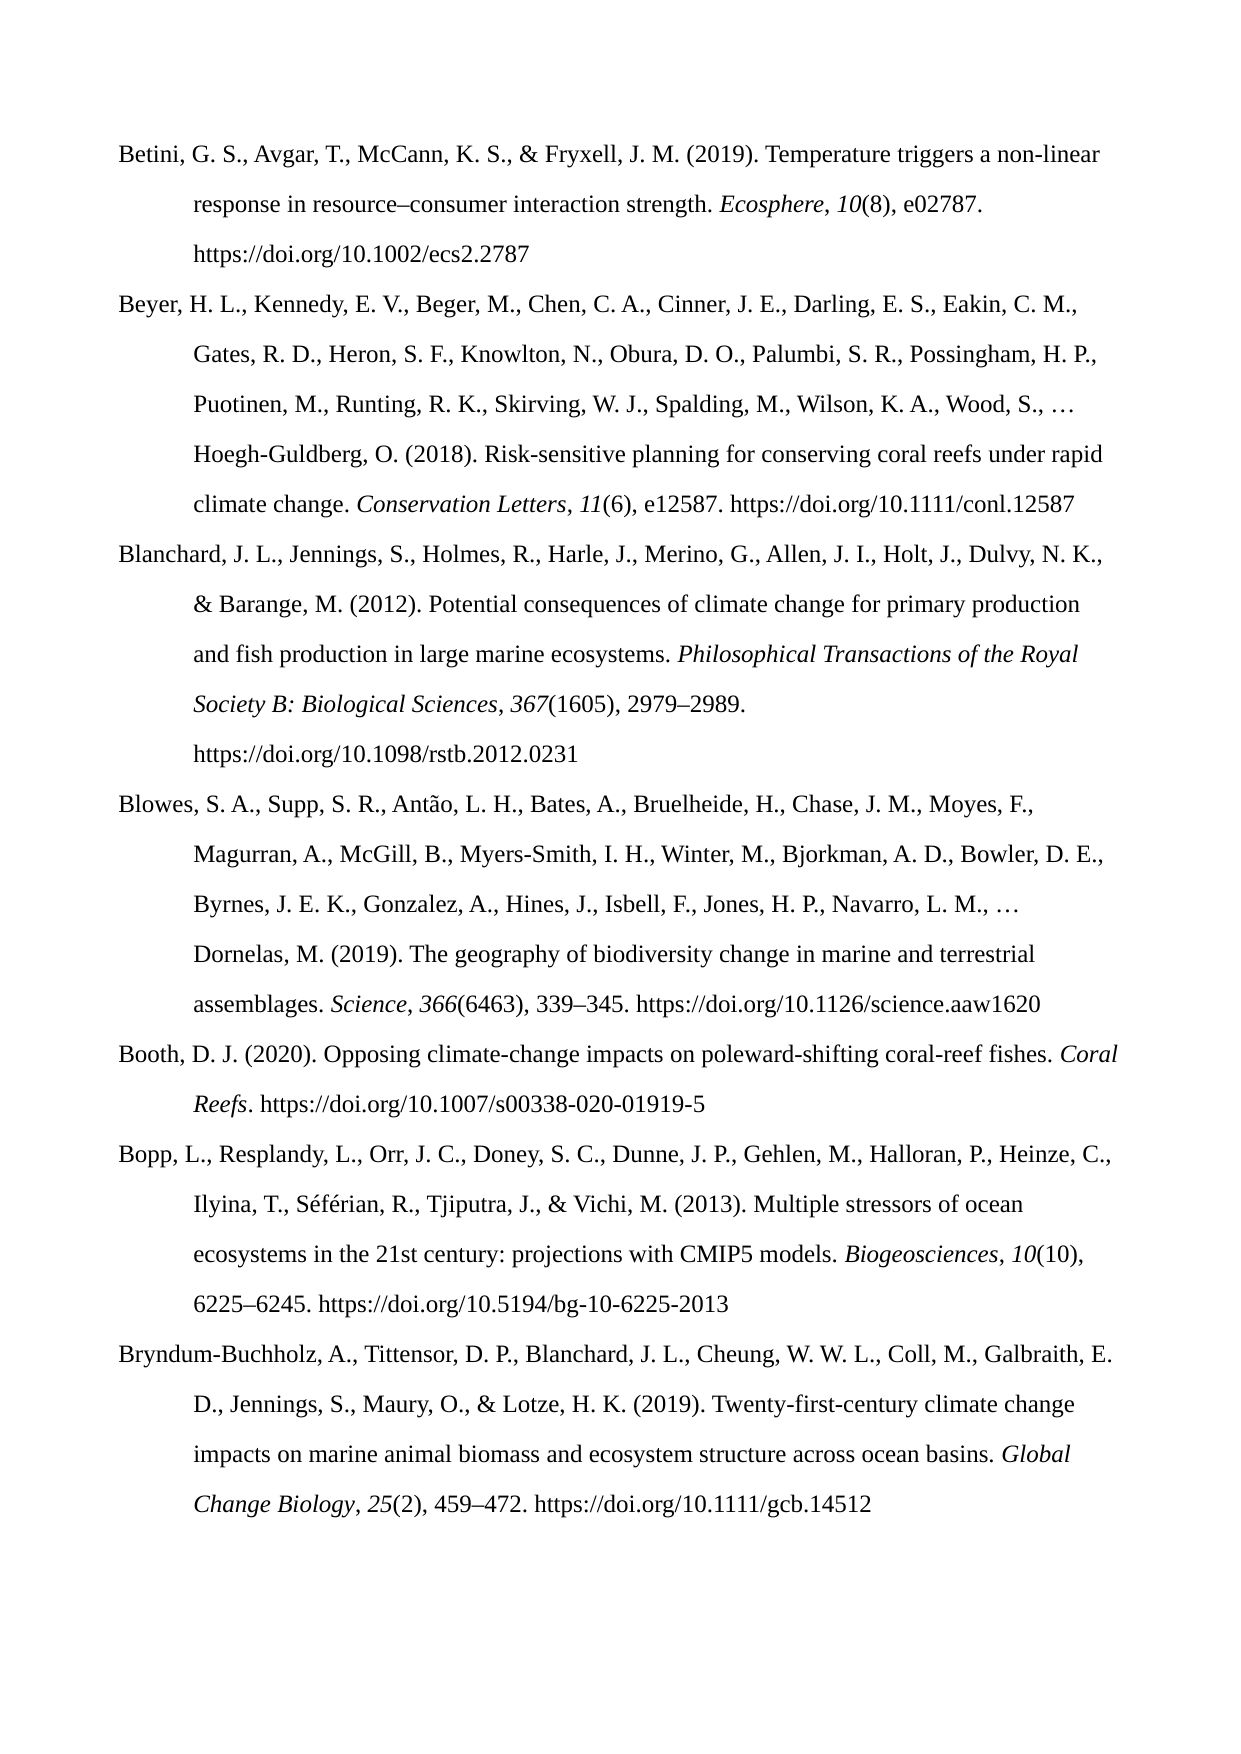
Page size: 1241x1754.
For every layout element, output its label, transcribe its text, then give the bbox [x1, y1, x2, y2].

text Beyer, H. L., Kennedy, E. V., Beger, M., Chen, C. A., Cinner, J. E., Darling, E. S., Eakin, C. M., Gates, R. D., Heron, S. F., Knowlton, N., Obura, D. O., Palumbi, S. R., Possingham, H. P., Puotinen, M., Runting, R. K., Skirving, W. J., Spalding, M., Wilson, K. A., Wood, S., … Hoegh-Guldberg, O. (2018). Risk-sensitive planning for conserving coral reefs under rapid climate change. Conservation Letters, 11(6), e12587. https://doi.org/10.1111/conl.12587 [118, 268, 1122, 518]
text Blanchard, J. L., Jennings, S., Holmes, R., Harle, J., Merino, G., Allen, J. I., Holt, J., Dulvy, N. K., & Barange, M. (2012). Potential consequences of climate change for primary production and fish production in large marine ecosystems. Philosophical Transactions of the Royal Society B: Biological Sciences, 367(1605), 2979–2989. https://doi.org/10.1098/rstb.2012.0231 [118, 518, 1122, 768]
text Booth, D. J. (2020). Opposing climate-change impacts on poleward-shifting coral-reef fishes. Coral Reefs. https://doi.org/10.1007/s00338-020-01919-5 [118, 1018, 1122, 1118]
text Blowes, S. A., Supp, S. R., Antão, L. H., Bates, A., Bruelheide, H., Chase, J. M., Moyes, F., Magurran, A., McGill, B., Myers-Smith, I. H., Winter, M., Bjorkman, A. D., Bowler, D. E., Byrnes, J. E. K., Gonzalez, A., Hines, J., Isbell, F., Jones, H. P., Navarro, L. M., … Dornelas, M. (2019). The geography of biodiversity change in marine and terrestrial assemblages. Science, 366(6463), 339–345. https://doi.org/10.1126/science.aaw1620 [118, 768, 1122, 1018]
text Bryndum‐Buchholz, A., Tittensor, D. P., Blanchard, J. L., Cheung, W. W. L., Coll, M., Galbraith, E. D., Jennings, S., Maury, O., & Lotze, H. K. (2019). Twenty-first-century climate change impacts on marine animal biomass and ecosystem structure across ocean basins. Global Change Biology, 25(2), 459–472. https://doi.org/10.1111/gcb.14512 [118, 1318, 1122, 1518]
text Betini, G. S., Avgar, T., McCann, K. S., & Fryxell, J. M. (2019). Temperature triggers a non-linear response in resource–consumer interaction strength. Ecosphere, 10(8), e02787. https://doi.org/10.1002/ecs2.2787 [118, 118, 1122, 268]
text Bopp, L., Resplandy, L., Orr, J. C., Doney, S. C., Dunne, J. P., Gehlen, M., Halloran, P., Heinze, C., Ilyina, T., Séférian, R., Tjiputra, J., & Vichi, M. (2013). Multiple stressors of ocean ecosystems in the 21st century: projections with CMIP5 models. Biogeosciences, 10(10), 6225–6245. https://doi.org/10.5194/bg-10-6225-2013 [118, 1118, 1122, 1318]
